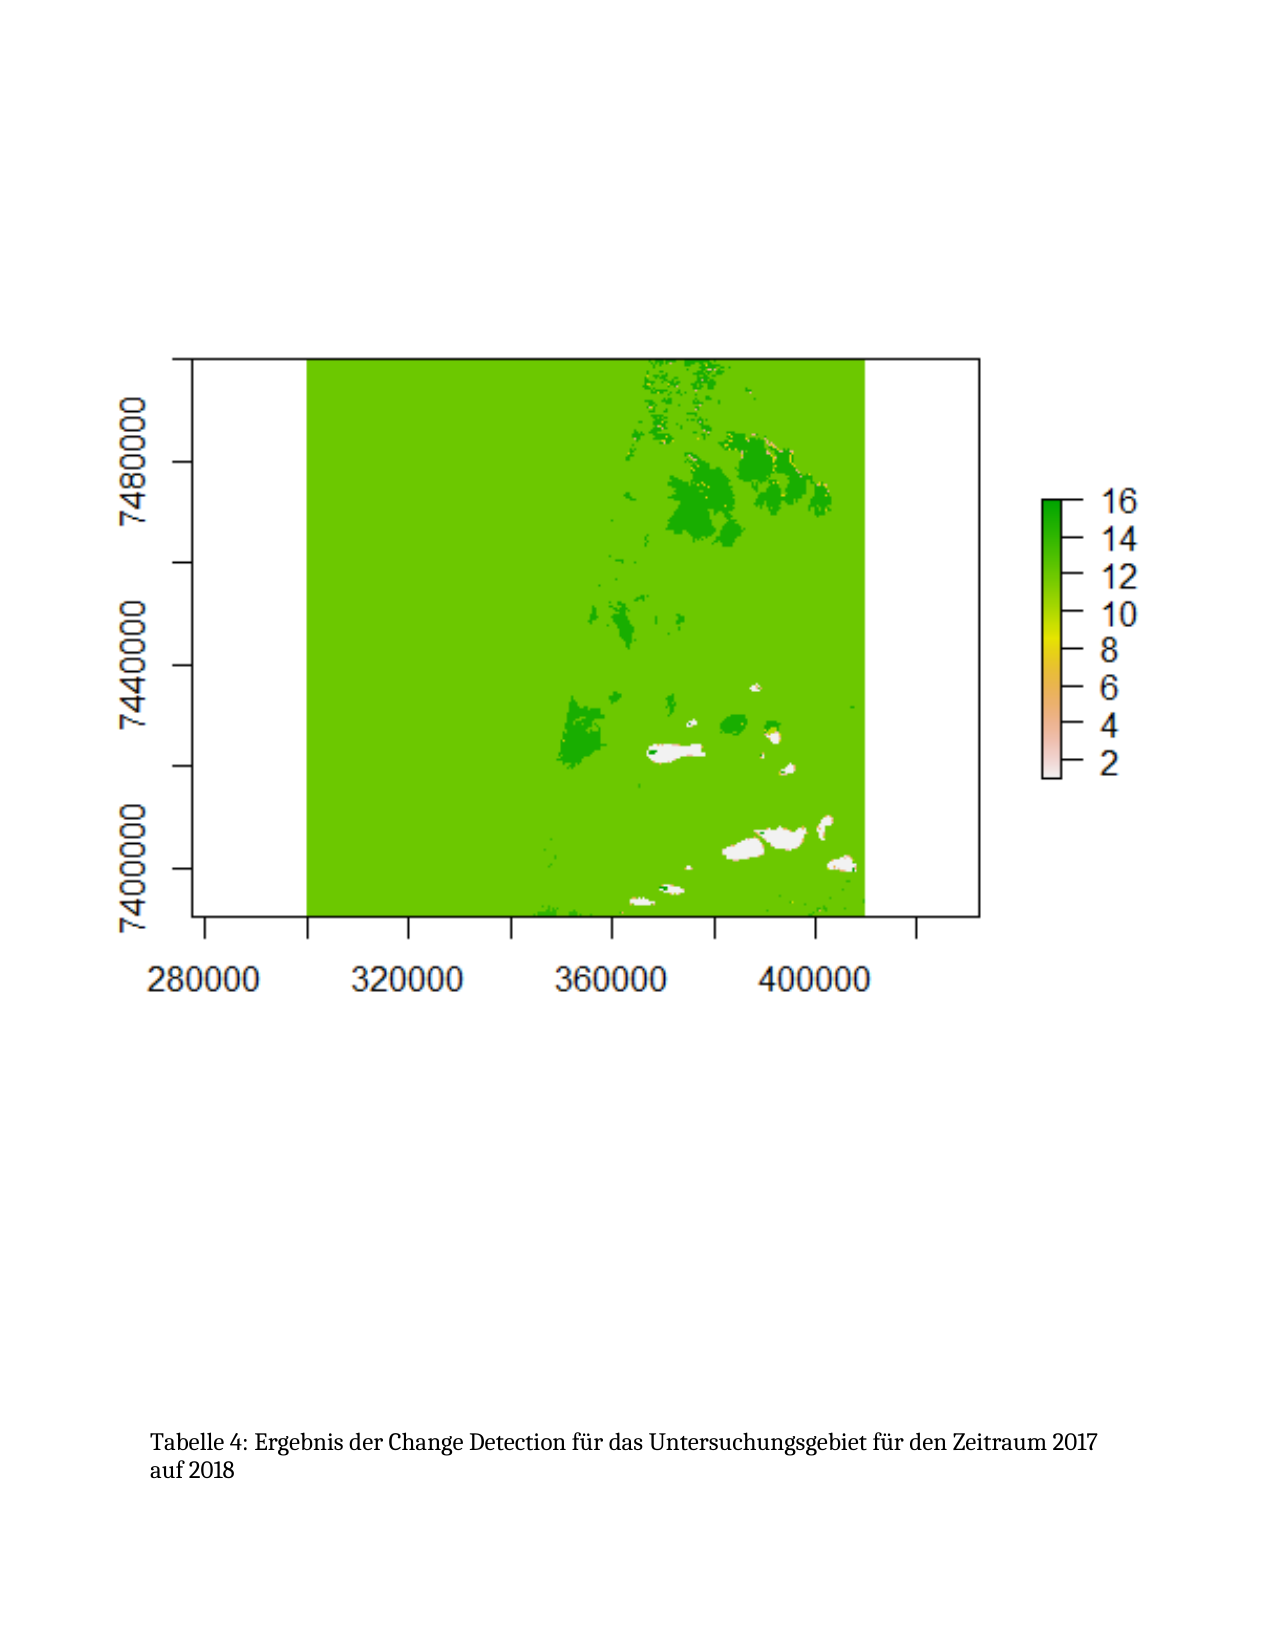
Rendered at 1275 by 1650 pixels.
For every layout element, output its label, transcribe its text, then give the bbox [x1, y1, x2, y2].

text Tabelle 4: Ergebnis der Change Detection für das Untersuchungsgebiet für den Zeitraum 2017 auf 2018 [150, 1427, 1125, 1485]
picture [28, 195, 1215, 1124]
